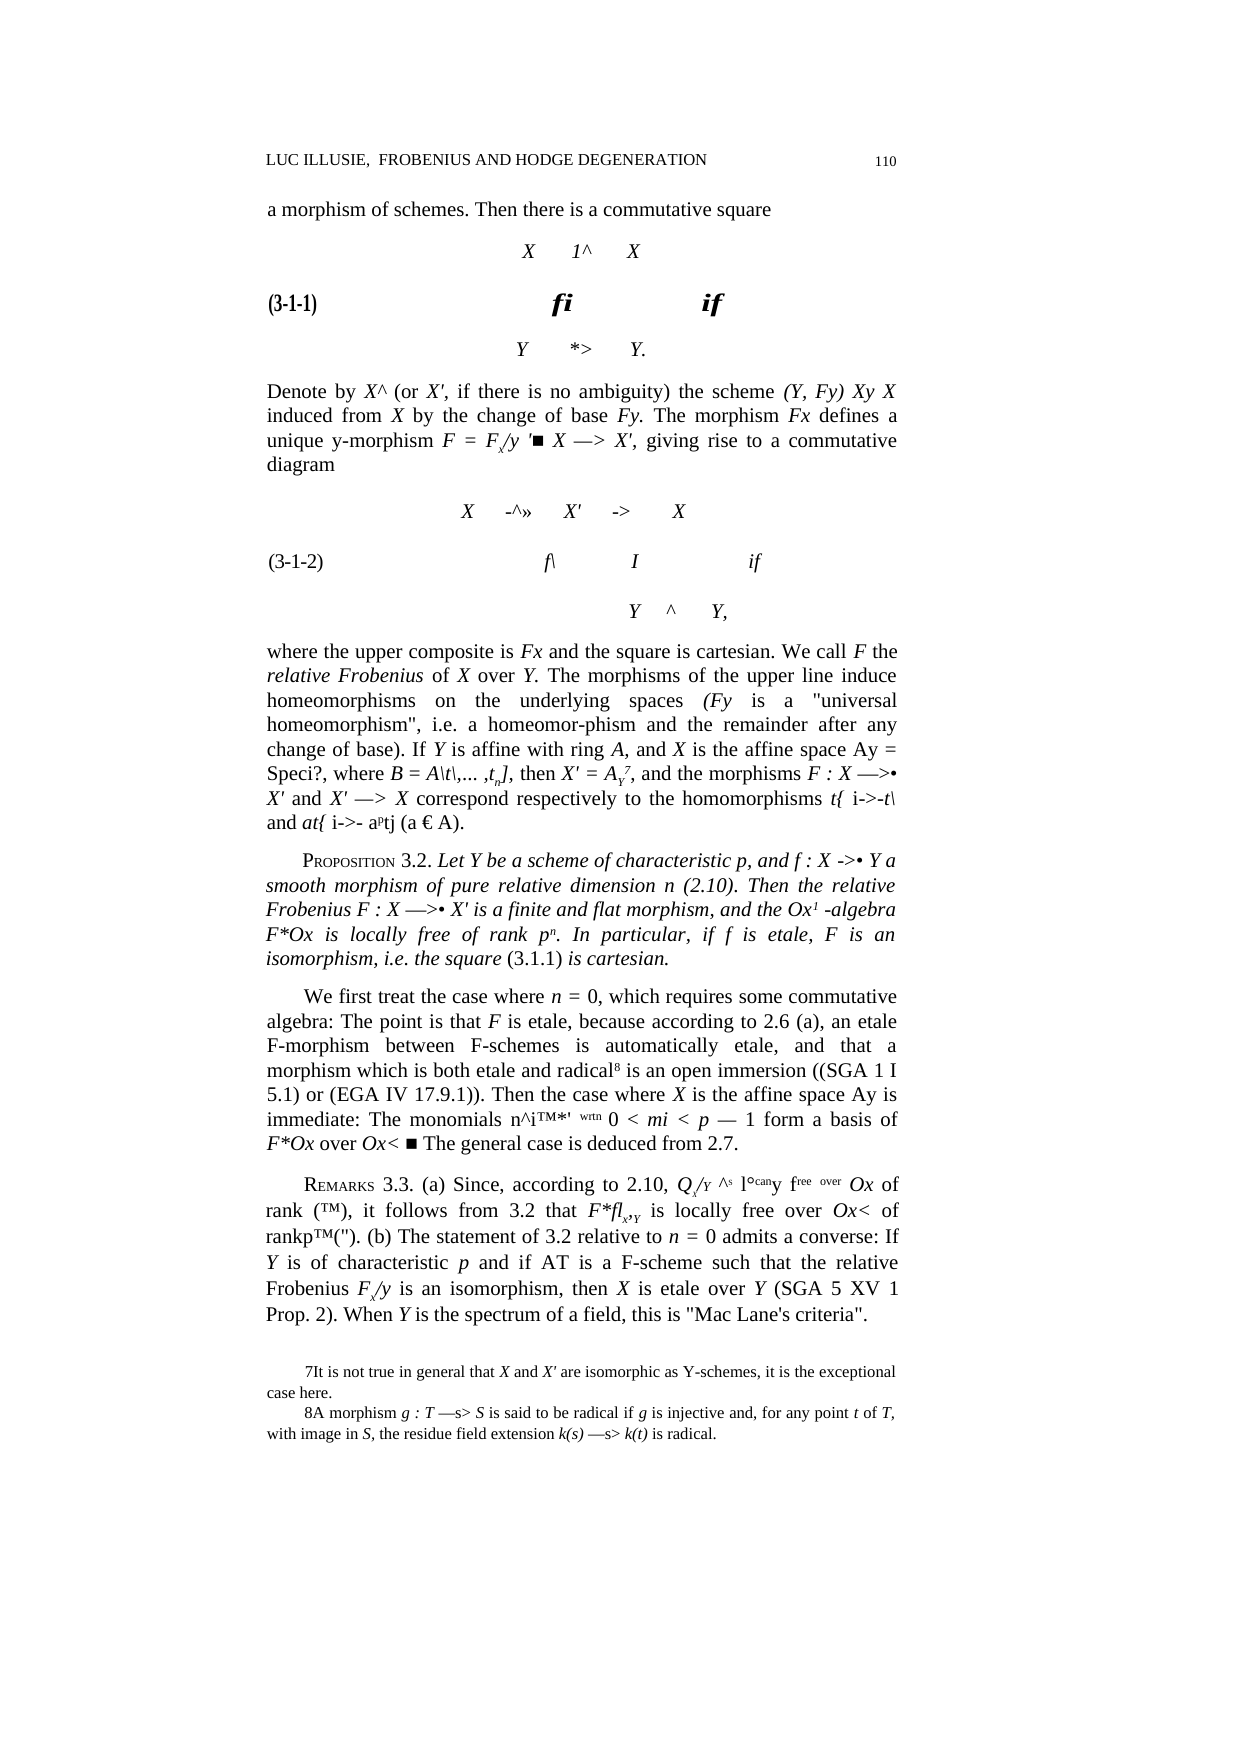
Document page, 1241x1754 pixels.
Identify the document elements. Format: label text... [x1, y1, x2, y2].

text Y *> Y. [266, 337, 898, 361]
text Remarks 3.3. (a) Since, according to 2.10, Qx/y ^s l°cany free over Ox of rank (™), it follows from 3.2 that F*flx,Y is locally free over Ox< of rankp™("). (b) The statement of 3.2 relative to n = 0 admits a converse: If Y is of characteristic p and if AT is a F-scheme such that the relative Frobenius Fx/y is an isomorphism, then X is etale over Y (SGA 5 XV 1 Prop. 2). When Y is the spectrum of a field, this is "Mac Lane's criteria". [266, 1170, 899, 1326]
text (3-1-1) fi if [268, 288, 949, 317]
text 7It is not true in general that X and X' are isomorphic as Y-schemes, it is the exceptional case here. [267, 1361, 896, 1402]
text Proposition 3.2. Let Y be a scheme of characteristic p, and f : X ->• Y a smooth morphism of pure relative dimension n (2.10). Then the relative Frobenius F : X —>• X' is a finite and flat morphism, and the Ox1 -algebra F*Ox is locally free of rank pn. In particular, if f is etale, F is an isomorphism, i.e. the square (3.1.1) is cartesian. [266, 848, 898, 970]
text We first treat the case where n = 0, which requires some commutative algebra: The point is that F is etale, because according to 2.6 (a), an etale F-morphism between F-schemes is automatically etale, and that a morphism which is both etale and radical8 is an open immersion ((SGA 1 I 5.1) or (EGA IV 17.9.1)). Then the case where X is the affine space Ay is immediate: The monomials n^i™*' wrtn 0 < mi < p — 1 form a basis of F*Ox over Ox< ■ The general case is deduced from 2.7. [267, 984, 897, 1156]
text LUC ILLUSIE, FROBENIUS AND HODGE DEGENERATION [266, 150, 758, 169]
text Denote by X^ (or X', if there is no ambiguity) the scheme (Y, Fy) Xy X induced from X by the change of base Fy. The morphism Fx defines a unique y-morphism F = Fx/y '■ X —> X', giving rise to a commutative diagram [267, 379, 897, 477]
text X -^» X' -> X [266, 478, 882, 528]
text 110 [874, 152, 949, 169]
text a morphism of schemes. Then there is a commutative square [267, 197, 949, 221]
text where the upper composite is Fx and the square is cartesian. We call F the relative Frobenius of X over Y. The morphisms of the upper line induce homeomorphisms on the underlying spaces (Fy is a "universal homeomorphism", i.e. a homeomor-phism and the remainder after any change of base). If Y is affine with ring A, and X is the affine space Ay = Speci?, where B = A\t\,... ,tn], then X' = AY7, and the morphisms F : X —>• X' and X' —> X correspond respectively to the homomorphisms t{ i->-t\ and at{ i->- aptj (a € A). [267, 639, 897, 834]
text 8A morphism g : T —s> S is said to be radical if g is injective and, for any point t of T, with image in S, the residue field extension k(s) —s> k(t) is radical. [267, 1402, 897, 1443]
text (3-1-2) f\ I if [268, 529, 949, 579]
text Y ^ Y, [628, 579, 949, 629]
text X 1^ X [266, 239, 898, 263]
